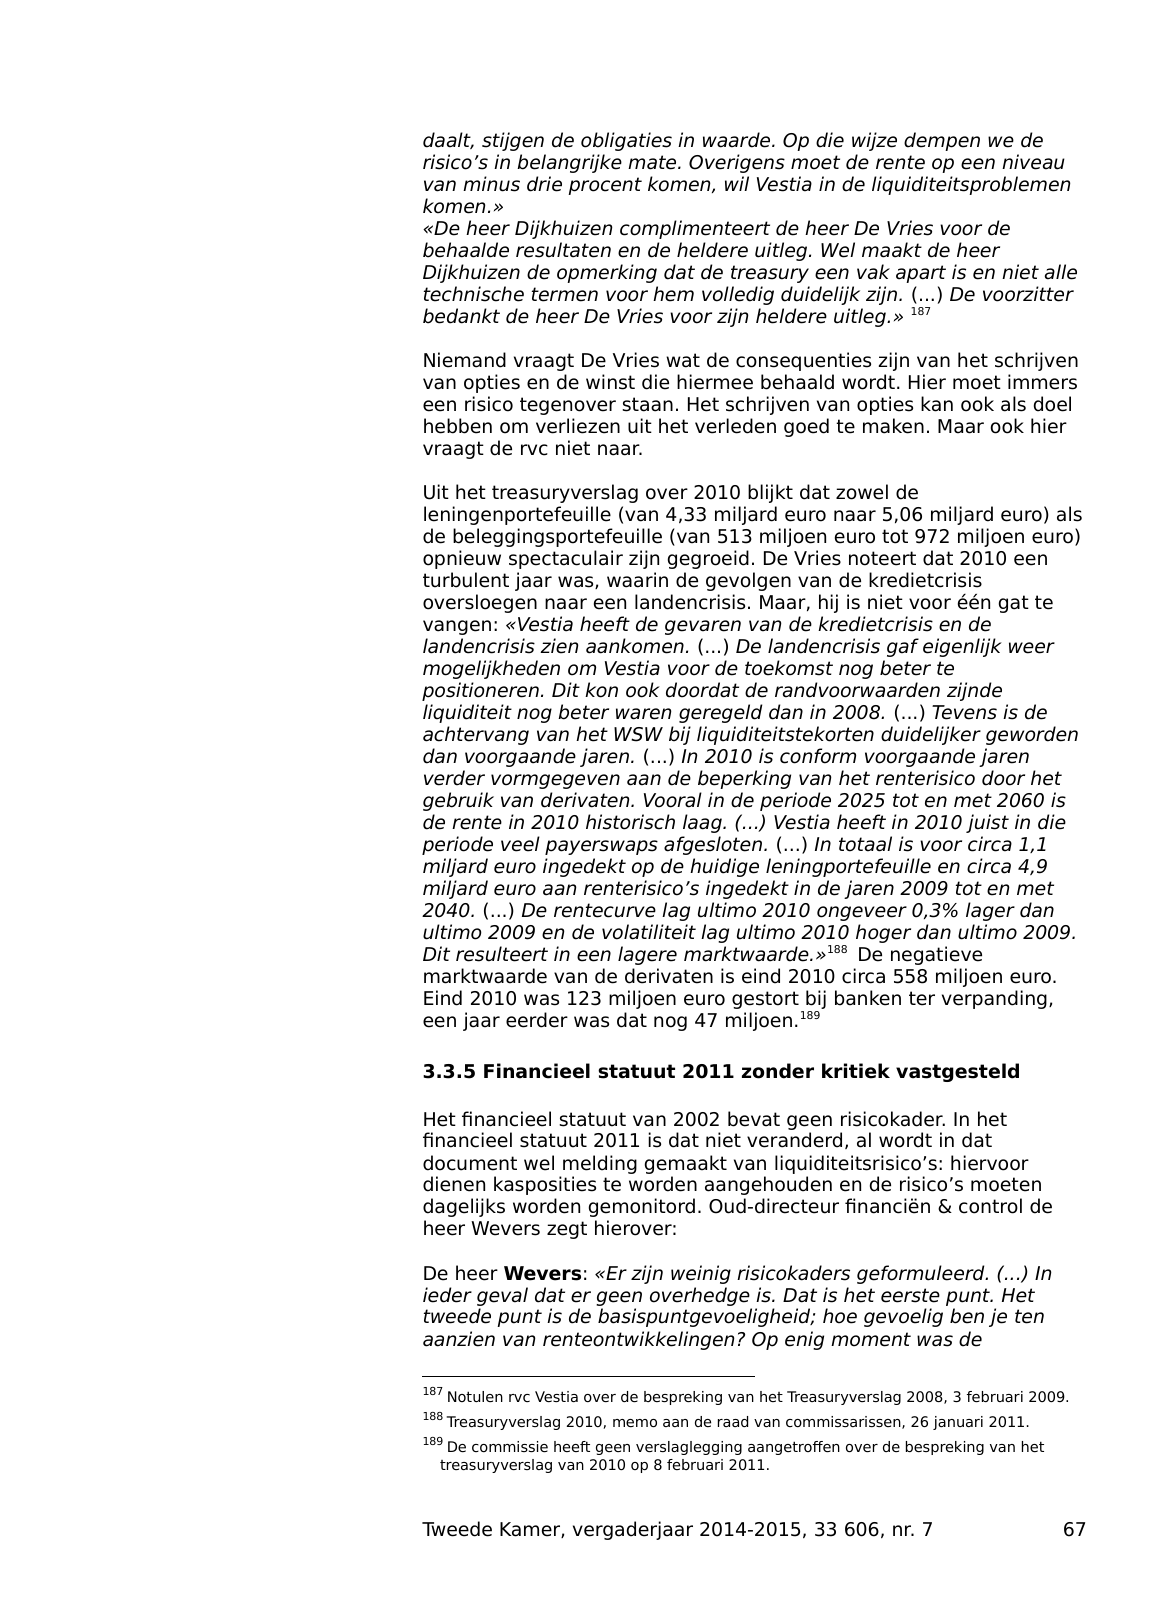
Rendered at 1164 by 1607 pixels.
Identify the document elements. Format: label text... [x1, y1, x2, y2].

text De commissie heeft geen verslaglegging aangetroffen over de bespreking van het treasuryverslag van 2010 op 8 februari 2011. [422, 1435, 1087, 1474]
text Treasuryverslag 2010, memo aan de raad van commissarissen, 26 januari 2011. [422, 1410, 1087, 1432]
text «De heer Dijkhuizen complimenteert de heer De Vries voor de behaalde resultaten en de heldere uitleg. Wel maakt de heer Dijkhuizen de opmerking dat de treasury een vak apart is en niet alle technische termen voor hem volledig duidelijk zijn. (...) De voorzitter bedankt de heer De Vries voor zijn heldere uitleg.» [422, 218, 1087, 328]
text Het financieel statuut van 2002 bevat geen risicokader. In het financieel statuut 2011 is dat niet veranderd, al wordt in dat document wel melding gemaakt van liquiditeitsrisico’s: hiervoor dienen kasposities te worden aangehouden en de risico’s moeten dagelijks worden gemonitord. Oud-directeur financiën & control de heer Wevers zegt hierover: [422, 1108, 1087, 1240]
text daalt, stijgen de obligaties in waarde. Op die wijze dempen we de risico’s in belangrijke mate. Overigens moet de rente op een niveau van minus drie procent komen, wil Vestia in de liquiditeitsproblemen komen.» [422, 130, 1087, 218]
subtitle 3.3.5 Financieel statuut 2011 zonder kritiek vastgesteld [422, 1061, 1087, 1083]
text Notulen rvc Vestia over de bespreking van het Treasuryverslag 2008, 3 februari 2009. [422, 1385, 1087, 1407]
text Uit het treasuryverslag over 2010 blijkt dat zowel de leningenportefeuille (van 4,33 miljard euro naar 5,06 miljard euro) als de beleggingsportefeuille (van 513 miljoen euro tot 972 miljoen euro) opnieuw spectaculair zijn gegroeid. De Vries noteert dat 2010 een turbulent jaar was, waarin de gevolgen van de kredietcrisis oversloegen naar een landencrisis. Maar, hij is niet voor één gat te vangen: «Vestia heeft de gevaren van de kredietcrisis en de landencrisis zien aankomen. (...) De landencrisis gaf eigenlijk weer mogelijkheden om Vestia voor de toekomst nog beter te positioneren. Dit kon ook doordat de randvoorwaarden zijnde liquiditeit nog beter waren geregeld dan in 2008. (...) Tevens is de achtervang van het WSW bij liquiditeitstekorten duidelijker geworden dan voorgaande jaren. (...) In 2010 is conform voorgaande jaren verder vormgegeven aan de beperking van het renterisico door het gebruik van derivaten. Vooral in de periode 2025 tot en met 2060 is de rente in 2010 historisch laag. (...) Vestia heeft in 2010 juist in die periode veel payerswaps afgesloten. (...) In totaal is voor circa 1,1 miljard euro ingedekt op de huidige leningportefeuille en circa 4,9 miljard euro aan renterisico’s ingedekt in de jaren 2009 tot en met 2040. (...) De rentecurve lag ultimo 2010 ongeveer 0,3% lager dan ultimo 2009 en de volatiliteit lag ultimo 2010 hoger dan ultimo 2009. Dit resulteert in een lagere marktwaarde.» De negatieve marktwaarde van de derivaten is eind 2010 circa 558 miljoen euro. Eind 2010 was 123 miljoen euro gestort bij banken ter verpanding, een jaar eerder was dat nog 47 miljoen. [422, 482, 1087, 1031]
text Niemand vraagt De Vries wat de consequenties zijn van het schrijven van opties en de winst die hiermee behaald wordt. Hier moet immers een risico tegenover staan. Het schrijven van opties kan ook als doel hebben om verliezen uit het verleden goed te maken. Maar ook hier vraagt de rvc niet naar. [422, 350, 1087, 460]
text De heer Wevers: «Er zijn weinig risicokaders geformuleerd. (...) In ieder geval dat er geen overhedge is. Dat is het eerste punt. Het tweede punt is de basispuntgevoeligheid; hoe gevoelig ben je ten aanzien van renteontwikkelingen? Op enig moment was de [422, 1262, 1087, 1350]
